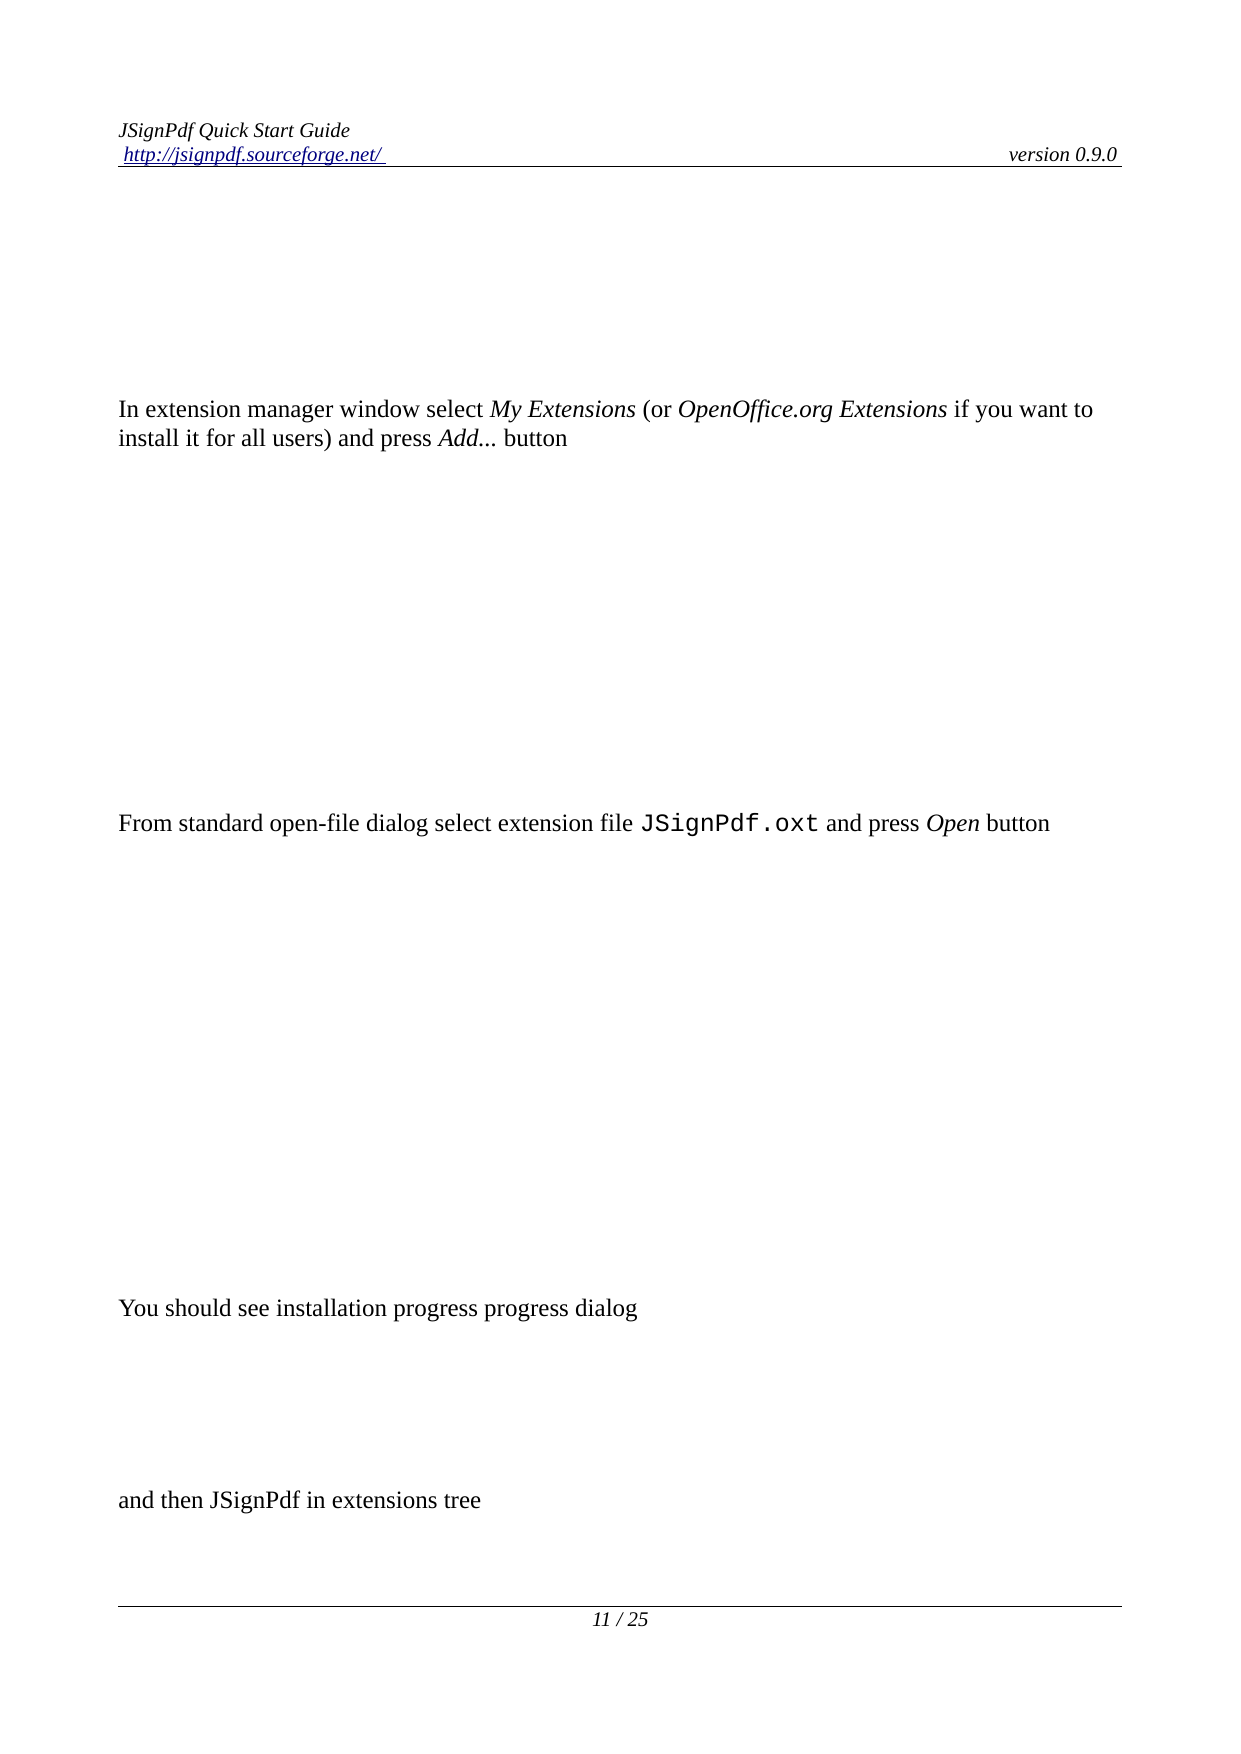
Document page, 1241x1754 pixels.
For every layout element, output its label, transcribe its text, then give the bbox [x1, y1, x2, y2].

text From standard open-file dialog select extension file JSignPdf.oxt and press Open button [118, 464, 1122, 839]
text In extension manager window select My Extensions (or OpenOffice.org Extensions if you want to install it for all users) and press Add... button [118, 197, 1122, 451]
text You should see installation progress progress dialog [118, 851, 1122, 1322]
text and then JSignPdf in extensions tree [118, 1335, 1122, 1513]
